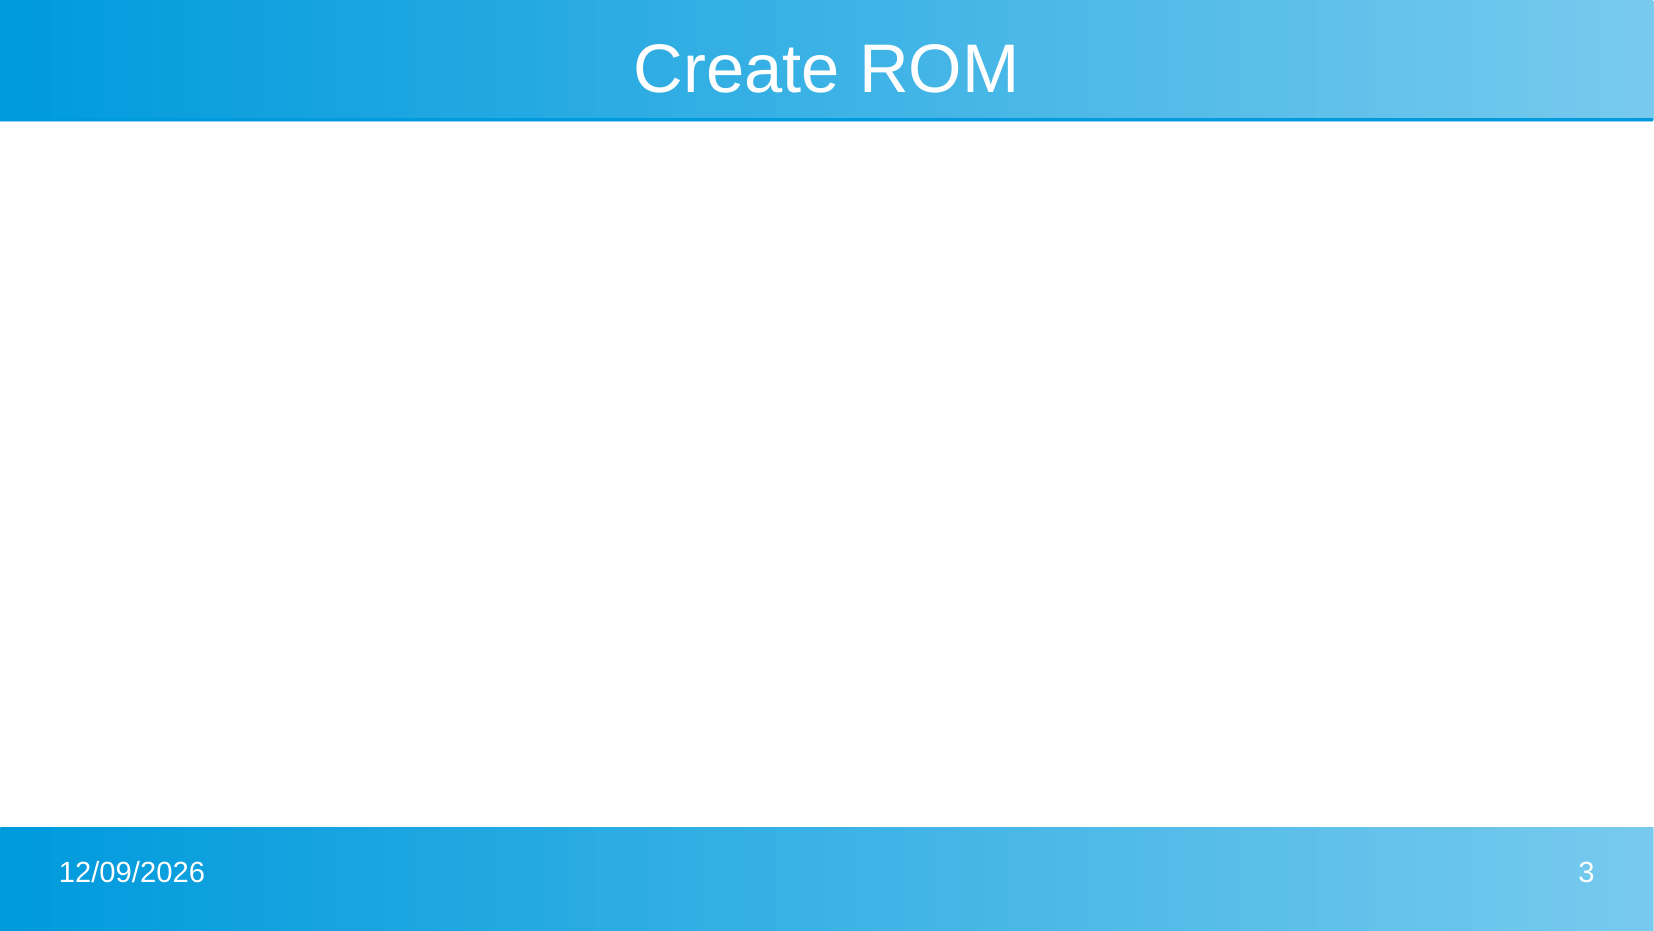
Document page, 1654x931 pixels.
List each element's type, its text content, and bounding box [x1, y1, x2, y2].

title Create ROM [59, 29, 1595, 108]
